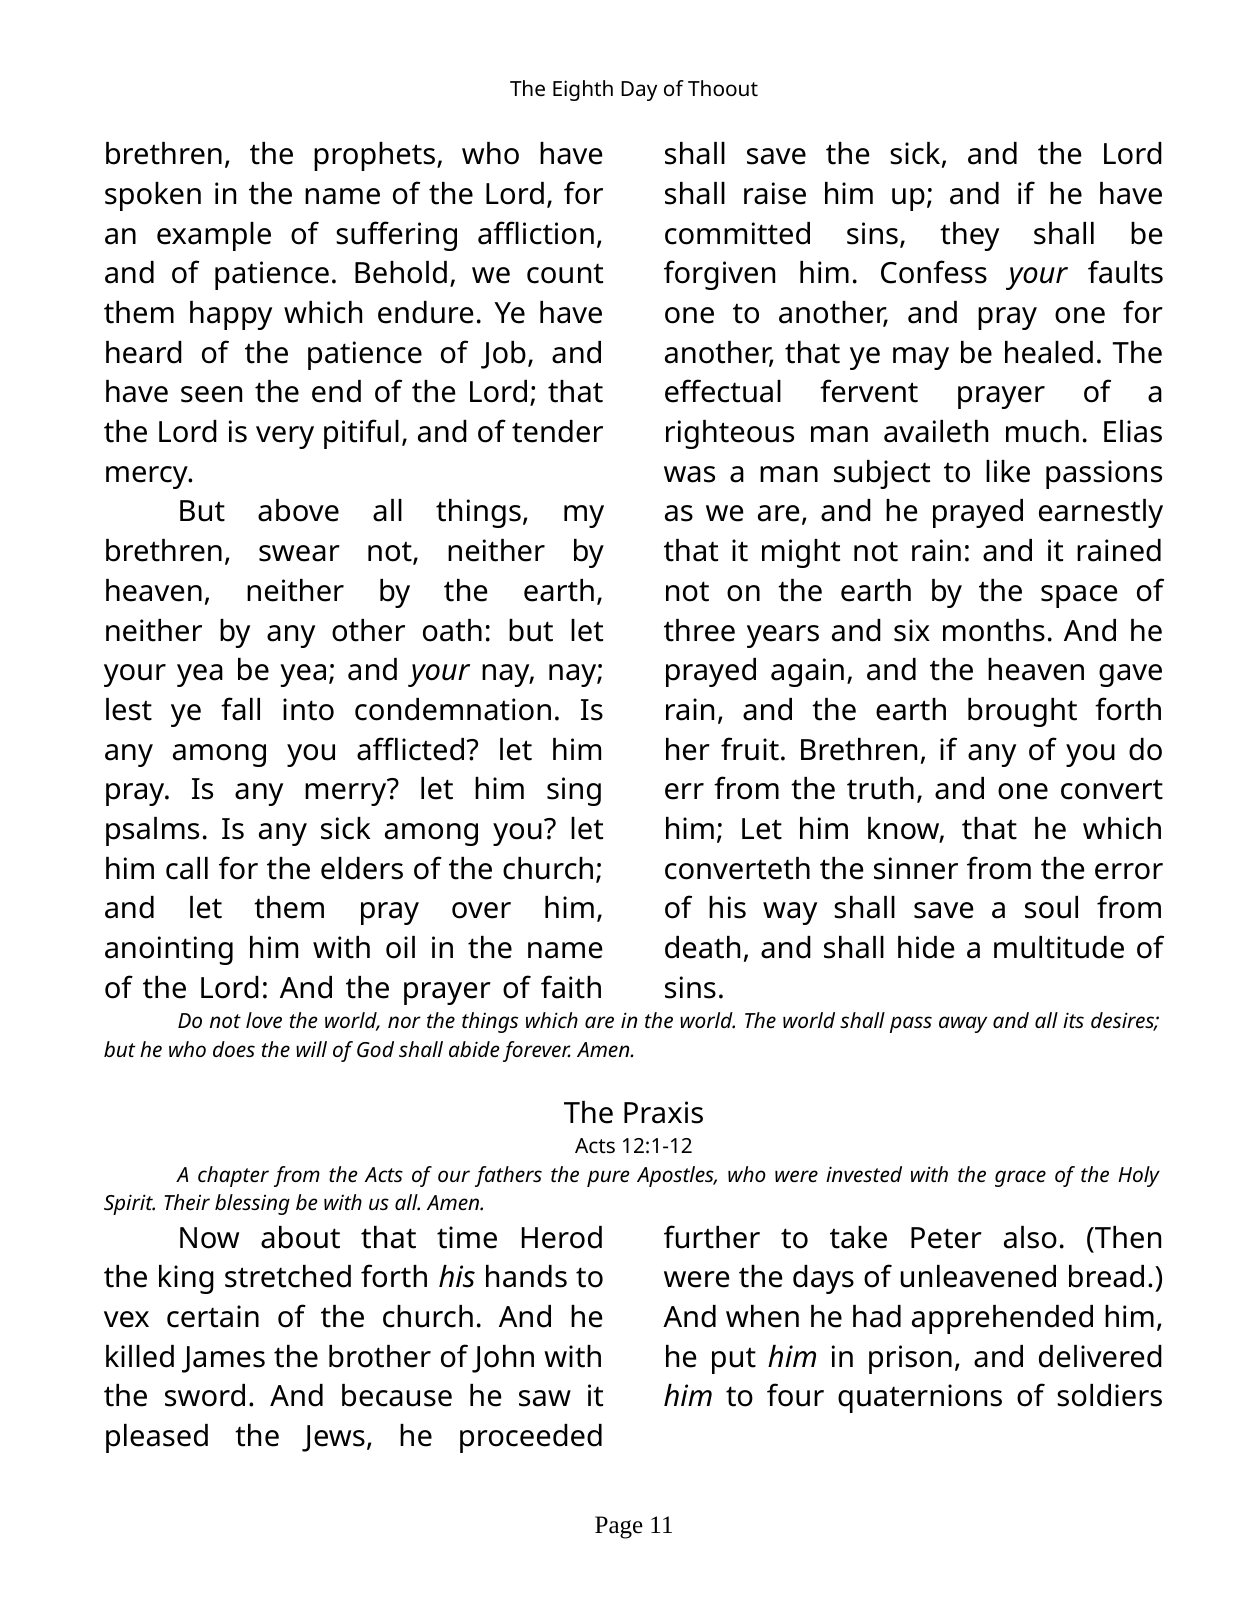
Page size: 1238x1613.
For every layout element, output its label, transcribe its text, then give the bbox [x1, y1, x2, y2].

text But above all things, my brethren, swear not, neither by heaven, neither by the earth, neither by any other oath: but let your yea be yea; and your nay, nay; lest ye fall into condemnation. Is any among you afflicted? let him pray. Is any merry? let him sing psalms. Is any sick among you? let him call for the elders of the church; and let them pray over him, anointing him with oil in the name of the Lord: And the prayer of faith [103, 491, 604, 1007]
text Acts 12:1-12 [103, 1132, 1164, 1160]
text further to take Peter also. (Then were the days of unleavened bread.) And when he had apprehended him, he put him in prison, and delivered him to four quaternions of soldiers [663, 1217, 1164, 1415]
text Do not love the world, nor the things which are in the world. The world shall pass away and all its desires; but he who does the will of God shall abide forever. Amen. [103, 1007, 1164, 1063]
text Now about that time Herod the king stretched forth his hands to vex certain of the church. And he killed James the brother of John with the sword. And because he saw it pleased the Jews, he proceeded [103, 1217, 604, 1455]
text shall save the sick, and the Lord shall raise him up; and if he have committed sins, they shall be forgiven him. Confess your faults one to another, and pray one for another, that ye may be healed. The effectual fervent prayer of a righteous man availeth much. Elias was a man subject to like passions as we are, and he prayed earnestly that it might not rain: and it rained not on the earth by the space of three years and six months. And he prayed again, and the heaven gave rain, and the earth brought forth her fruit. Brethren, if any of you do err from the truth, and one convert him; Let him know, that he which converteth the sinner from the error of his way shall save a soul from death, and shall hide a multitude of sins. [663, 133, 1164, 1007]
text A chapter from the Acts of our fathers the pure Apostles, who were invested with the grace of the Holy Spirit. Their blessing be with us all. Amen. [103, 1160, 1164, 1217]
text The Eighth Day of Thoout [102, 74, 1165, 102]
text The Praxis [103, 1092, 1164, 1132]
text brethren, the prophets, who have spoken in the name of the Lord, for an example of suffering affliction, and of patience. Behold, we count them happy which endure. Ye have heard of the patience of Job, and have seen the end of the Lord; that the Lord is very pitiful, and of tender mercy. [103, 133, 604, 491]
